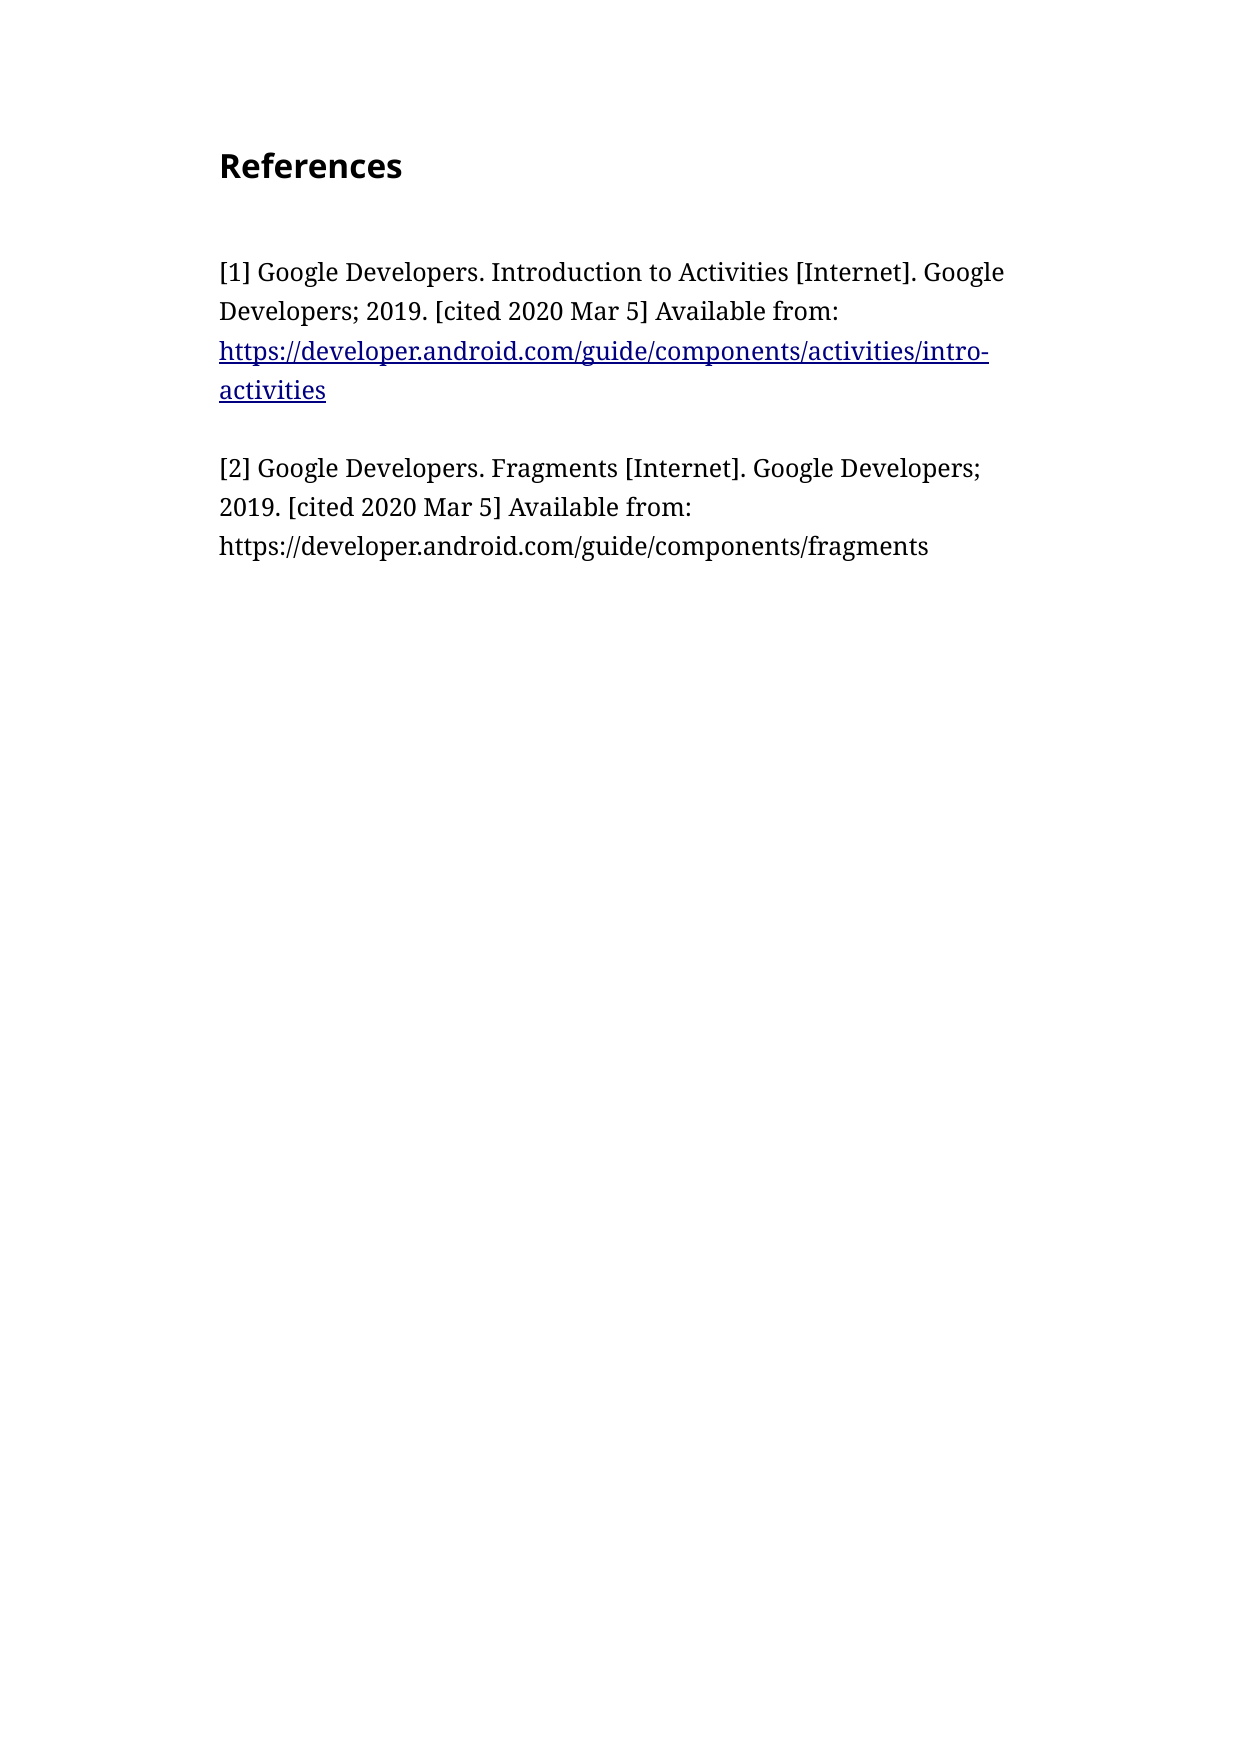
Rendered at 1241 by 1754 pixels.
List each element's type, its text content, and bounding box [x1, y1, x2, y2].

subtitle References [219, 143, 1022, 188]
text [1] Google Developers. Introduction to Activities [Internet]. Google Developers; 2019. [cited 2020 Mar 5] Available from: https://developer.android.com/guide/components/activities/intro-activities [2] Google Developers. Fragments [Internet]. Google Developers; 2019. [cited 2020 Mar 5] Available from: https://developer.android.com/guide/components/fragments [219, 255, 1022, 563]
